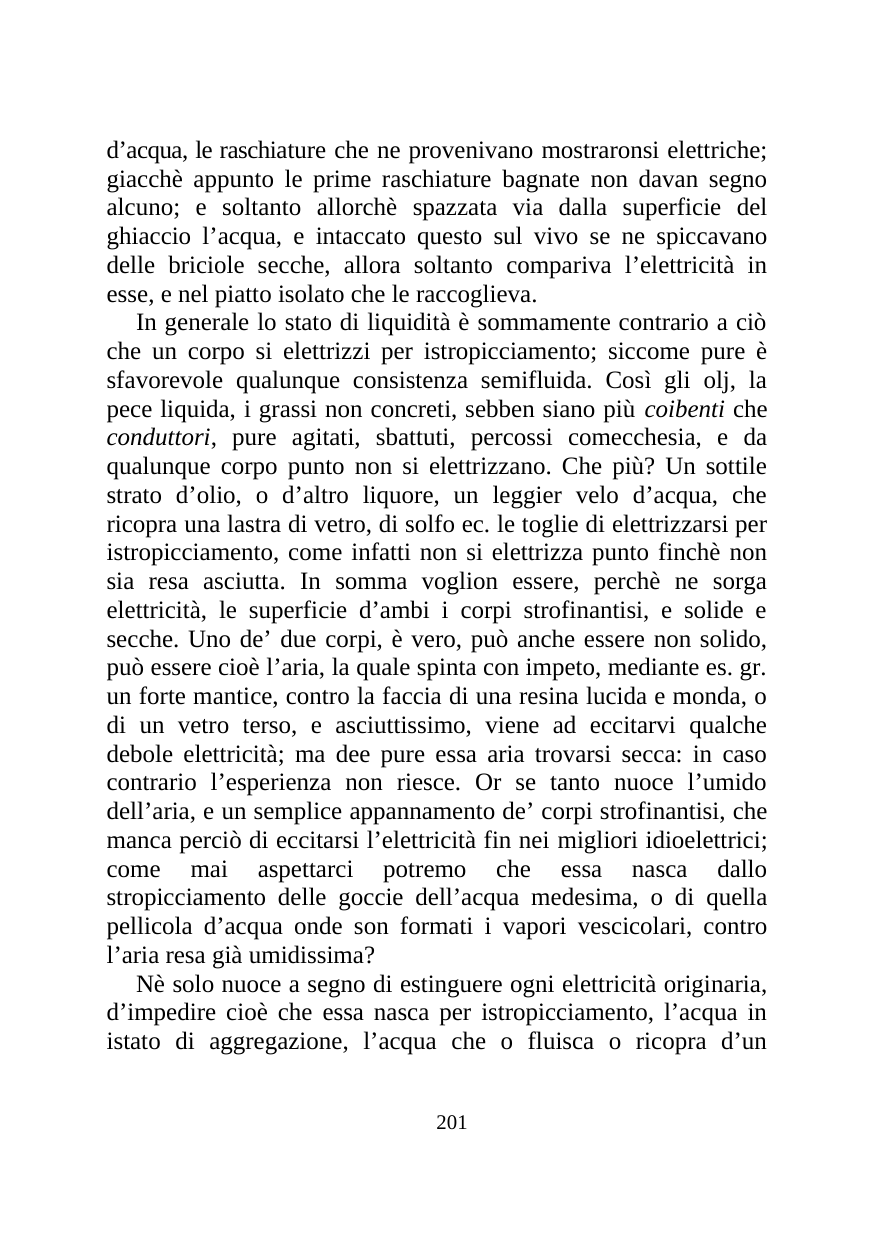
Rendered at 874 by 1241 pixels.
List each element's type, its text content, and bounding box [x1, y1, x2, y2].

text In generale lo stato di liquidità è sommamente contrario a ciò che un corpo si elettrizzi per istropicciamento; siccome pure è sfavorevole qualunque consistenza semifluida. Così gli olj, la pece liquida, i grassi non concreti, sebben siano più coibenti che conduttori, pure agitati, sbattuti, percossi comecchesia, e da qualunque corpo punto non si elettrizzano. Che più? Un sottile strato d’olio, o d’altro liquore, un leggier velo d’acqua, che ricopra una lastra di vetro, di solfo ec. le toglie di elettrizzarsi per istropicciamento, come infatti non si elettrizza punto finchè non sia resa asciutta. In somma voglion essere, perchè ne sorga elettricità, le superficie d’ambi i corpi strofinantisi, e solide e secche. Uno de’ due corpi, è vero, può anche essere non solido, può essere cioè l’aria, la quale spinta con impeto, mediante es. gr. un forte mantice, contro la faccia di una resina lucida e monda, o di un vetro terso, e asciuttissimo, viene ad eccitarvi qualche debole elettricità; ma dee pure essa aria trovarsi secca: in caso contrario l’esperienza non riesce. Or se tanto nuoce l’umido dell’aria, e un semplice appannamento de’ corpi strofinantisi, che manca perciò di eccitarsi l’elettricità fin nei migliori idioelettrici; come mai aspettarci potremo che essa nasca dallo stropicciamento delle goccie dell’acqua medesima, o di quella pellicola d’acqua onde son formati i vapori vescicolari, contro l’aria resa già umidissima? [106, 307, 768, 969]
text Nè solo nuoce a segno di estinguere ogni elettricità originaria, d’impedire cioè che essa nasca per istropicciamento, l’acqua in istato di aggregazione, l’acqua che o fluisca o ricopra d’un [106, 969, 768, 1055]
text d’acqua, le raschiature che ne provenivano mostraronsi elettriche; giacchè appunto le prime raschiature bagnate non davan segno alcuno; e soltanto allorchè spazzata via dalla superficie del ghiaccio l’acqua, e intaccato questo sul vivo se ne spiccavano delle briciole secche, allora soltanto compariva l’elettricità in esse, e nel piatto isolato che le raccoglieva. [106, 135, 768, 307]
